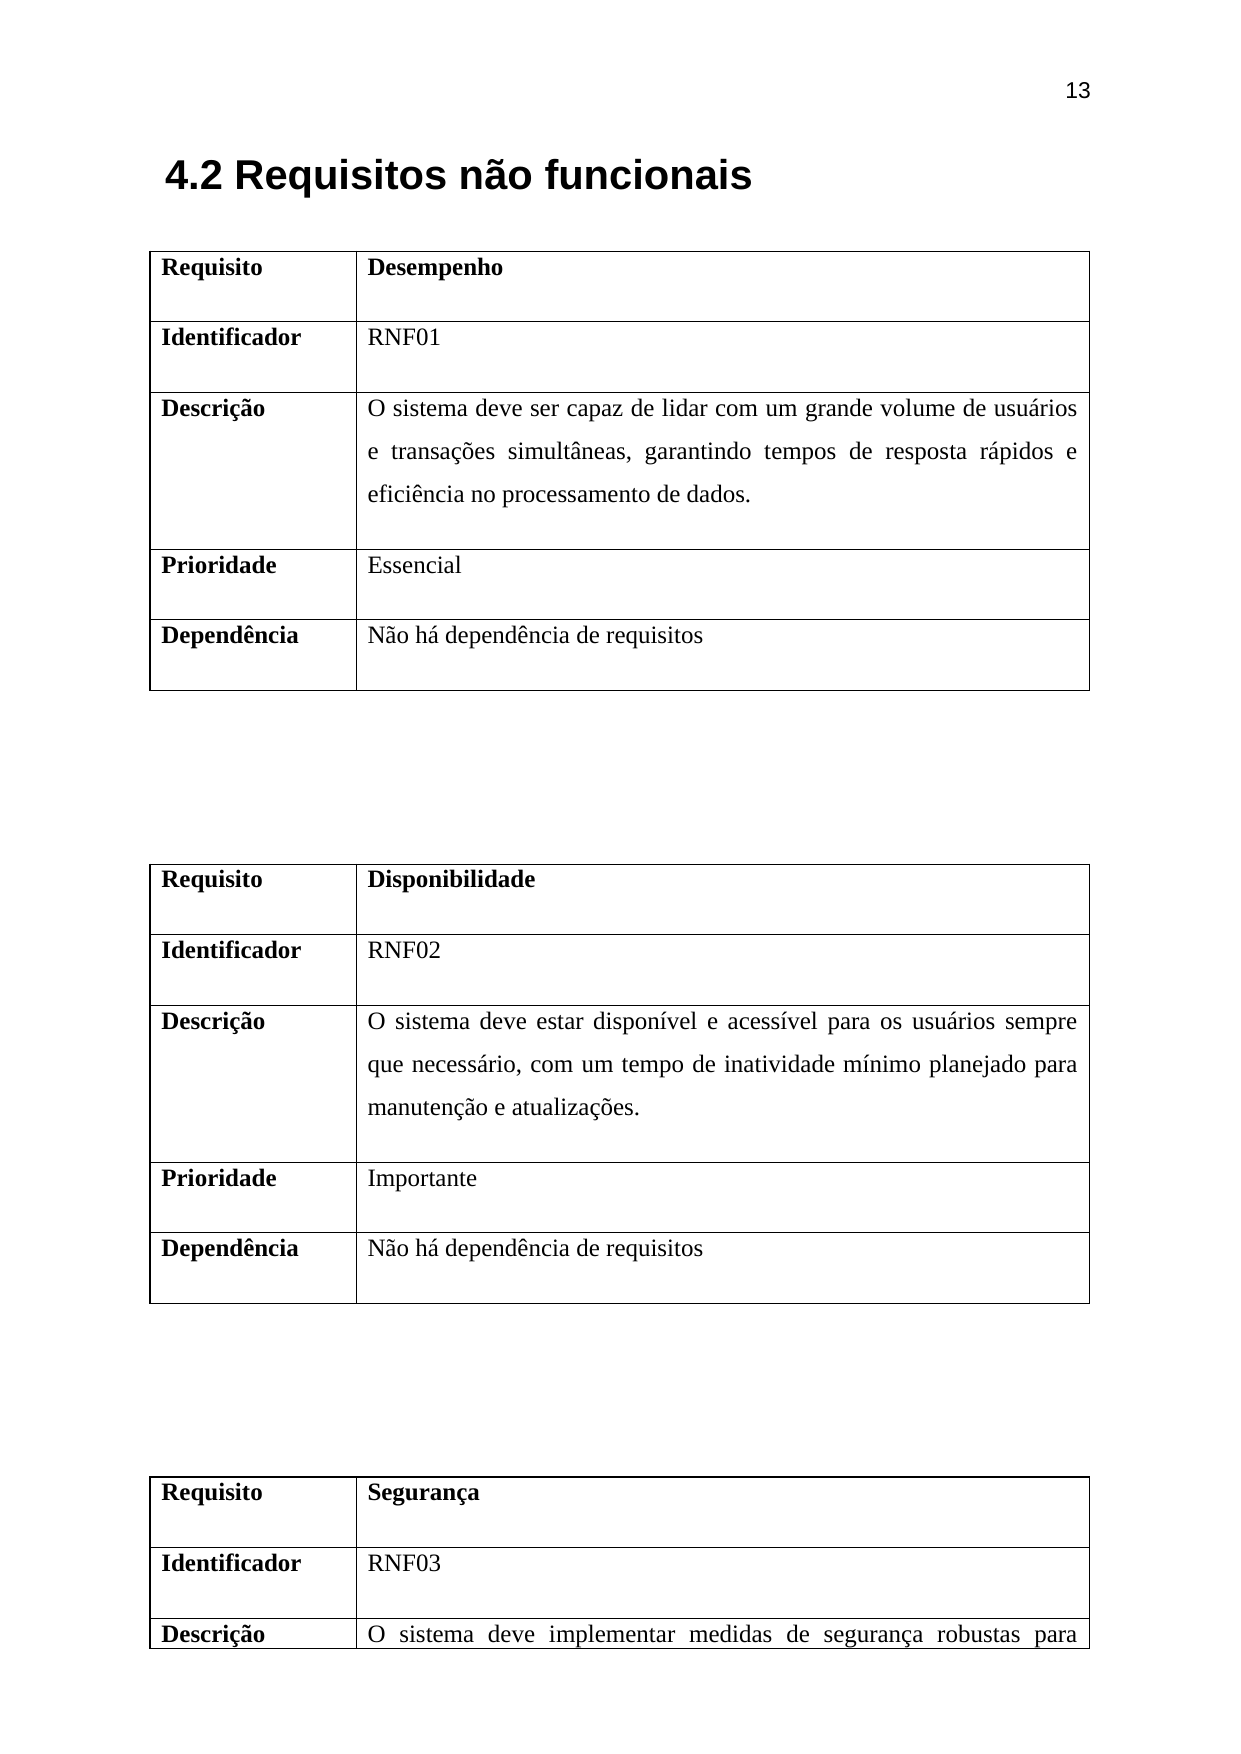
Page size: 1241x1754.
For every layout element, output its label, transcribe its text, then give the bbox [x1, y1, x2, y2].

table_header Requisito [151, 865, 356, 934]
table_cell RNF01 [357, 322, 1089, 392]
table_cell Dependência [151, 620, 356, 690]
table_cell O sistema deve ser capaz de lidar com um grande volume de usuários e transações simultâneas, garantindo tempos de resposta rápidos e eficiência no processamento de dados. [357, 393, 1089, 549]
table_cell Descrição [151, 1006, 356, 1162]
table_cell Dependência [151, 1233, 356, 1303]
table_cell Descrição [151, 393, 356, 549]
table_header Disponibilidade [357, 865, 1089, 934]
table_cell Identificador [151, 935, 356, 1005]
table_cell RNF02 [357, 935, 1089, 1005]
table_header Segurança [357, 1478, 1089, 1547]
table_cell O sistema deve estar disponível e acessível para os usuários sempre que necessário, com um tempo de inatividade mínimo planejado para manutenção e atualizações. [357, 1006, 1089, 1162]
table_cell Não há dependência de requisitos [357, 620, 1089, 690]
table_cell Prioridade [151, 550, 356, 619]
table_cell Essencial [357, 550, 1089, 619]
table_cell Identificador [151, 322, 356, 392]
table_cell Descrição [151, 1619, 356, 1647]
table_cell Identificador [151, 1548, 356, 1618]
table_header Requisito [151, 252, 356, 321]
table_cell RNF03 [357, 1548, 1089, 1618]
table_header Requisito [151, 1478, 356, 1547]
table_header Desempenho [357, 252, 1089, 321]
table_cell O sistema deve implementar medidas de segurança robustas para [357, 1619, 1089, 1647]
subtitle 4.2 Requisitos não funcionais [165, 150, 1091, 198]
table_cell Não há dependência de requisitos [357, 1233, 1089, 1303]
table_cell Prioridade [151, 1163, 356, 1232]
table_cell Importante [357, 1163, 1089, 1232]
